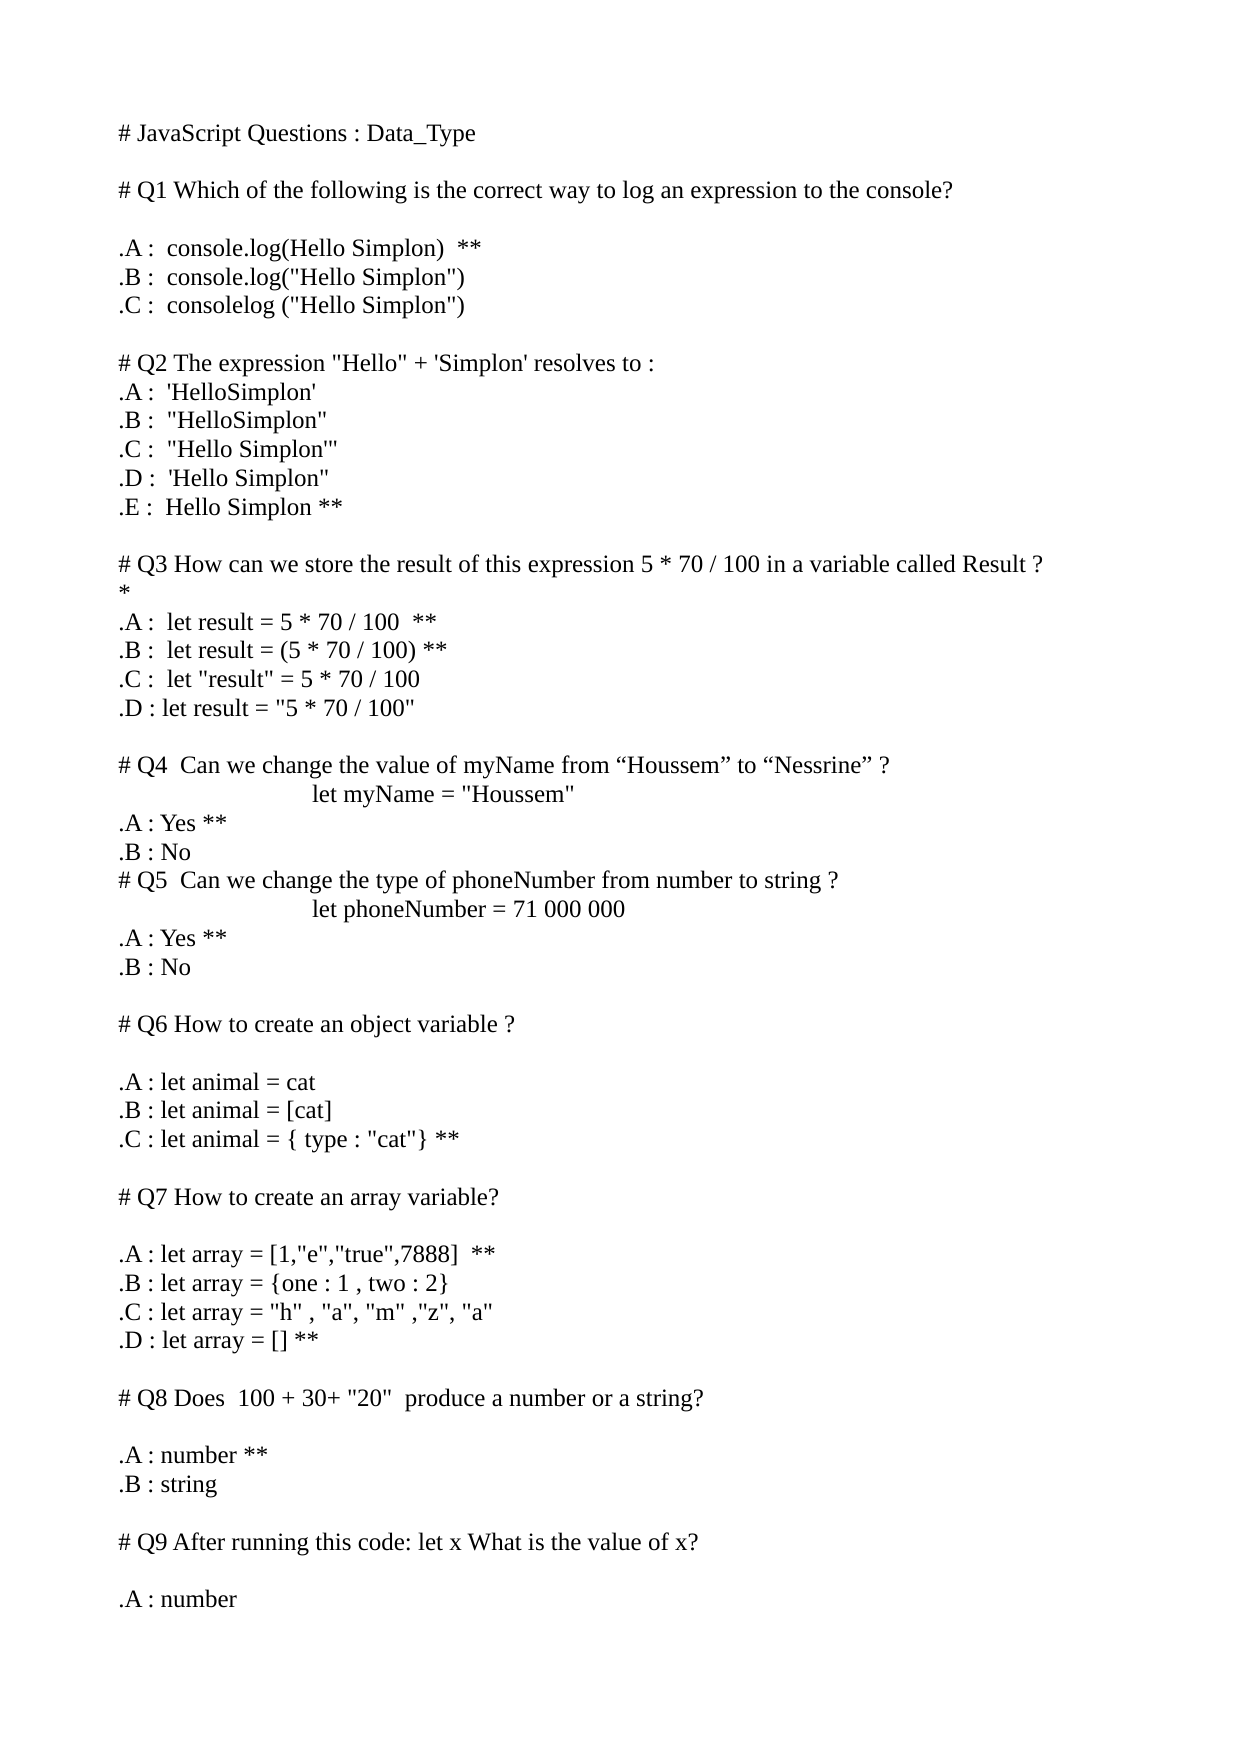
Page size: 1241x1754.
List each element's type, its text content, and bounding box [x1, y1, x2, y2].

text # Q4 Can we change the value of myName from “Houssem” to “Nessrine” ? [118, 751, 1122, 779]
text # Q3 How can we store the result of this expression 5 * 70 / 100 in a variable called Result ? [118, 549, 1122, 578]
text let myName = "Houssem" [118, 779, 1122, 808]
text .A : Yes ** 🤔️ [118, 808, 1122, 837]
text .C : let "result" = 5 * 70 / 100 [118, 664, 1122, 693]
text .C : let array = "h" , "a", "m" ,"z", "a" [118, 1297, 1122, 1326]
text .B : let result = (5 * 70 / 100) ** 🤔️ [118, 636, 1122, 664]
text .B : string [118, 1469, 1122, 1498]
text .A : number ** 🤔️ [118, 1441, 1122, 1469]
text .C : "Hello Simplon'" [118, 434, 1122, 463]
text .D : 'Hello Simplon" [118, 463, 1122, 492]
text .A : let array = [1,"e","true",7888] ** 🤔️ [118, 1239, 1122, 1268]
text .D : let result = "5 * 70 / 100" [118, 693, 1122, 722]
text # Q2 The expression "Hello" + 'Simplon' resolves to : [118, 348, 1122, 377]
text .A : number [118, 1584, 1122, 1613]
text .A : let result = 5 * 70 / 100 ** 🤔️ [118, 607, 1122, 636]
text # Q7 How to create an array variable? [118, 1182, 1122, 1211]
text * [118, 578, 1122, 607]
text .B : "HelloSimplon" [118, 406, 1122, 434]
text # Q1 Which of the following is the correct way to log an expression to the console? [118, 176, 1122, 204]
text .D : let array = [] ** 🤔️ [118, 1326, 1122, 1354]
text # Q8 Does 100 + 30+ "20" produce a number or a string? [118, 1383, 1122, 1412]
text .B : let array = {one : 1 , two : 2} [118, 1268, 1122, 1297]
text .B : console.log("Hello Simplon") [118, 262, 1122, 291]
text .E : Hello Simplon ** 🤔️ [118, 492, 1122, 521]
text # JavaScript Questions : Data_Type [118, 118, 1122, 147]
text .B : No [118, 837, 1122, 866]
text .C : consolelog ("Hello Simplon") [118, 291, 1122, 319]
text .A : let animal = cat [118, 1067, 1122, 1096]
text let phoneNumber = 71 000 000 [118, 894, 1122, 923]
text .A : 'HelloSimplon' [118, 377, 1122, 406]
text .B : No [118, 952, 1122, 981]
text # Q6 How to create an object variable ? [118, 1009, 1122, 1038]
text # Q9 After running this code: let x What is the value of x? [118, 1527, 1122, 1556]
text .A : Yes ** 🤔️ [118, 923, 1122, 952]
text # Q5 Can we change the type of phoneNumber from number to string ? [118, 866, 1122, 894]
text .B : let animal = [cat] [118, 1096, 1122, 1124]
text .C : let animal = { type : "cat"} ** 🤔️ [118, 1124, 1122, 1153]
text .A : console.log(Hello Simplon) **🤔️ [118, 233, 1122, 262]
